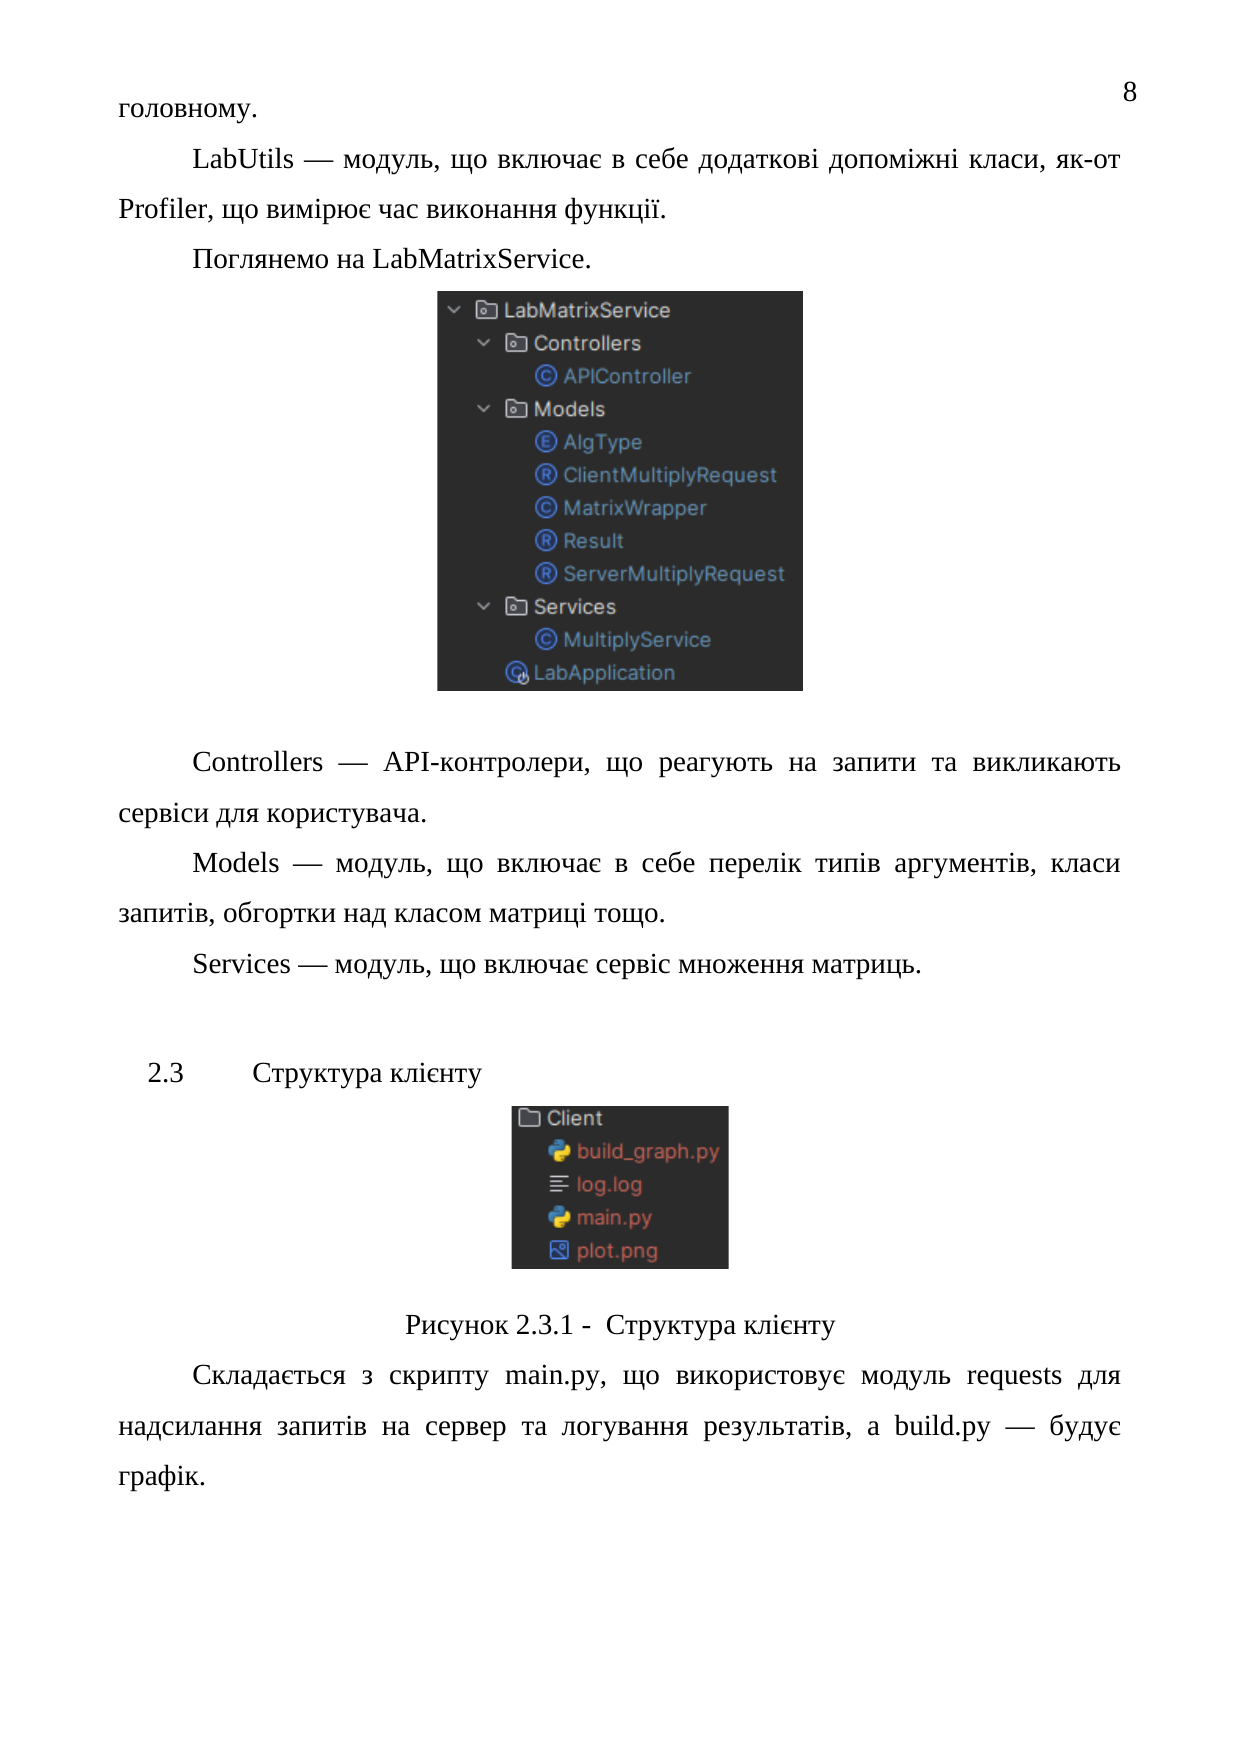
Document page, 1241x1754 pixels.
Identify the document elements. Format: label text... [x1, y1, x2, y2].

subtitle Структура клієнту [118, 1307, 1122, 1341]
text Services — модуль, що включає сервіс множення матриць. [118, 946, 1122, 979]
text LabUtils — модуль, що включає в себе додаткові допоміжні класи, як-от Profiler, що вимірює час виконання функції. [118, 141, 1122, 224]
text Models — модуль, що включає в себе перелік типів аргументів, класи запитів, обгортки над класом матриці тощо. [118, 845, 1122, 929]
text Поглянемо на LabMatrixService. [118, 241, 1122, 275]
text головному. [118, 90, 1122, 124]
picture [437, 291, 803, 691]
text Controllers — API-контролери, що реагують на запити та викликають сервіси для користувача. [118, 744, 1122, 828]
subtitle Структура клієнту [118, 1056, 1122, 1089]
text Складається з скрипту main.py, що використовує модуль requests для надсилання запитів на сервер та логування результатів, а build.py — будує графік. [118, 1357, 1122, 1492]
picture [511, 1106, 729, 1269]
